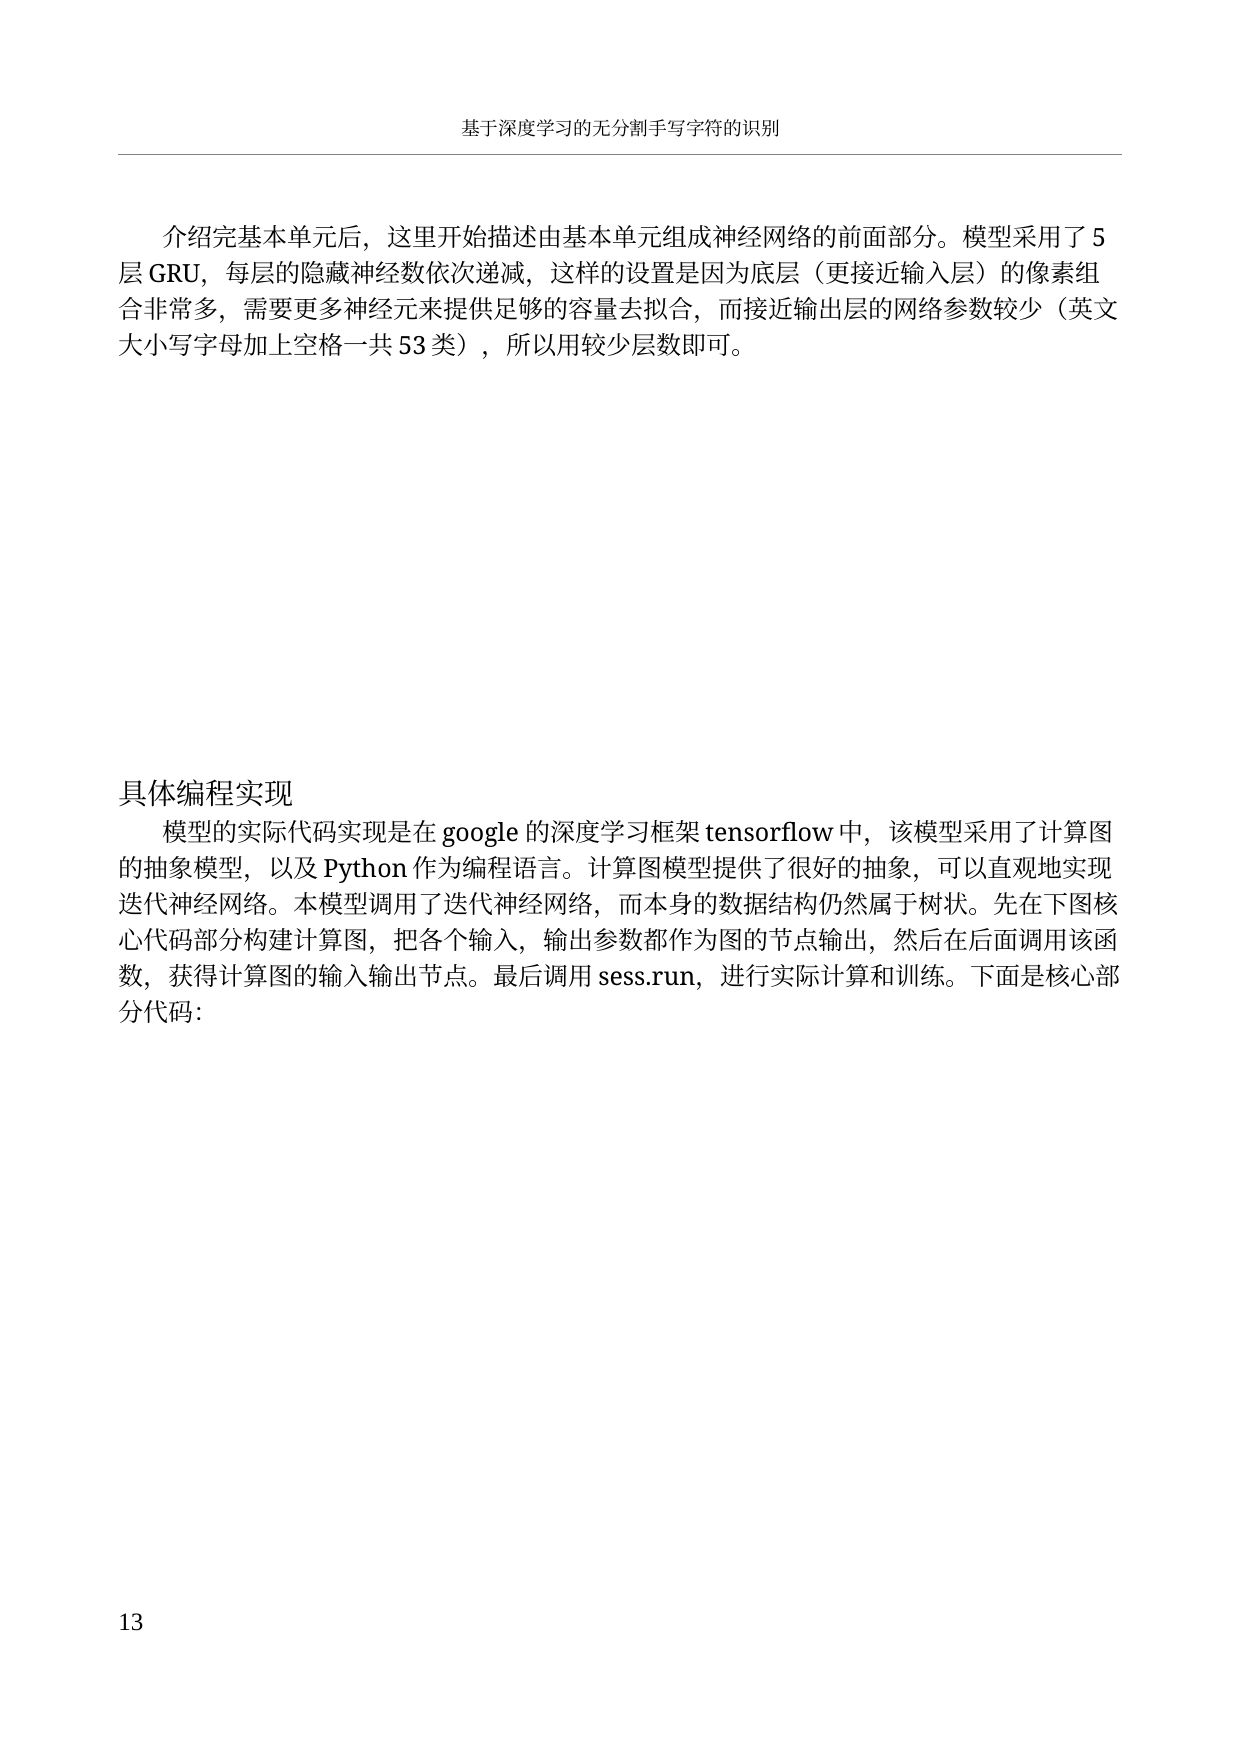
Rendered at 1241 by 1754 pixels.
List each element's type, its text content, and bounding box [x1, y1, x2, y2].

text 介绍完基本单元后，这里开始描述由基本单元组成神经网络的前面部分。模型采用了5层GRU，每层的隐藏神经数依次递减，这样的设置是因为底层（更接近输入层）的像素组合非常多，需要更多神经元来提供足够的容量去拟合，而接近输出层的网络参数较少（英文大小写字母加上空格一共53类），所以用较少层数即可。 [118, 218, 1122, 362]
text 模型的实际代码实现是在google 的深度学习框架tensorflow中，该模型采用了计算图的抽象模型，以及Python作为编程语言。计算图模型提供了很好的抽象，可以直观地实现迭代神经网络。本模型调用了迭代神经网络，而本身的数据结构仍然属于树状。先在下图核心代码部分构建计算图，把各个输入，输出参数都作为图的节点输出，然后在后面调用该函数，获得计算图的输入输出节点。最后调用sess.run，进行实际计算和训练。下面是核心部分代码： [118, 813, 1122, 1028]
text 具体编程实现 [118, 771, 1122, 813]
